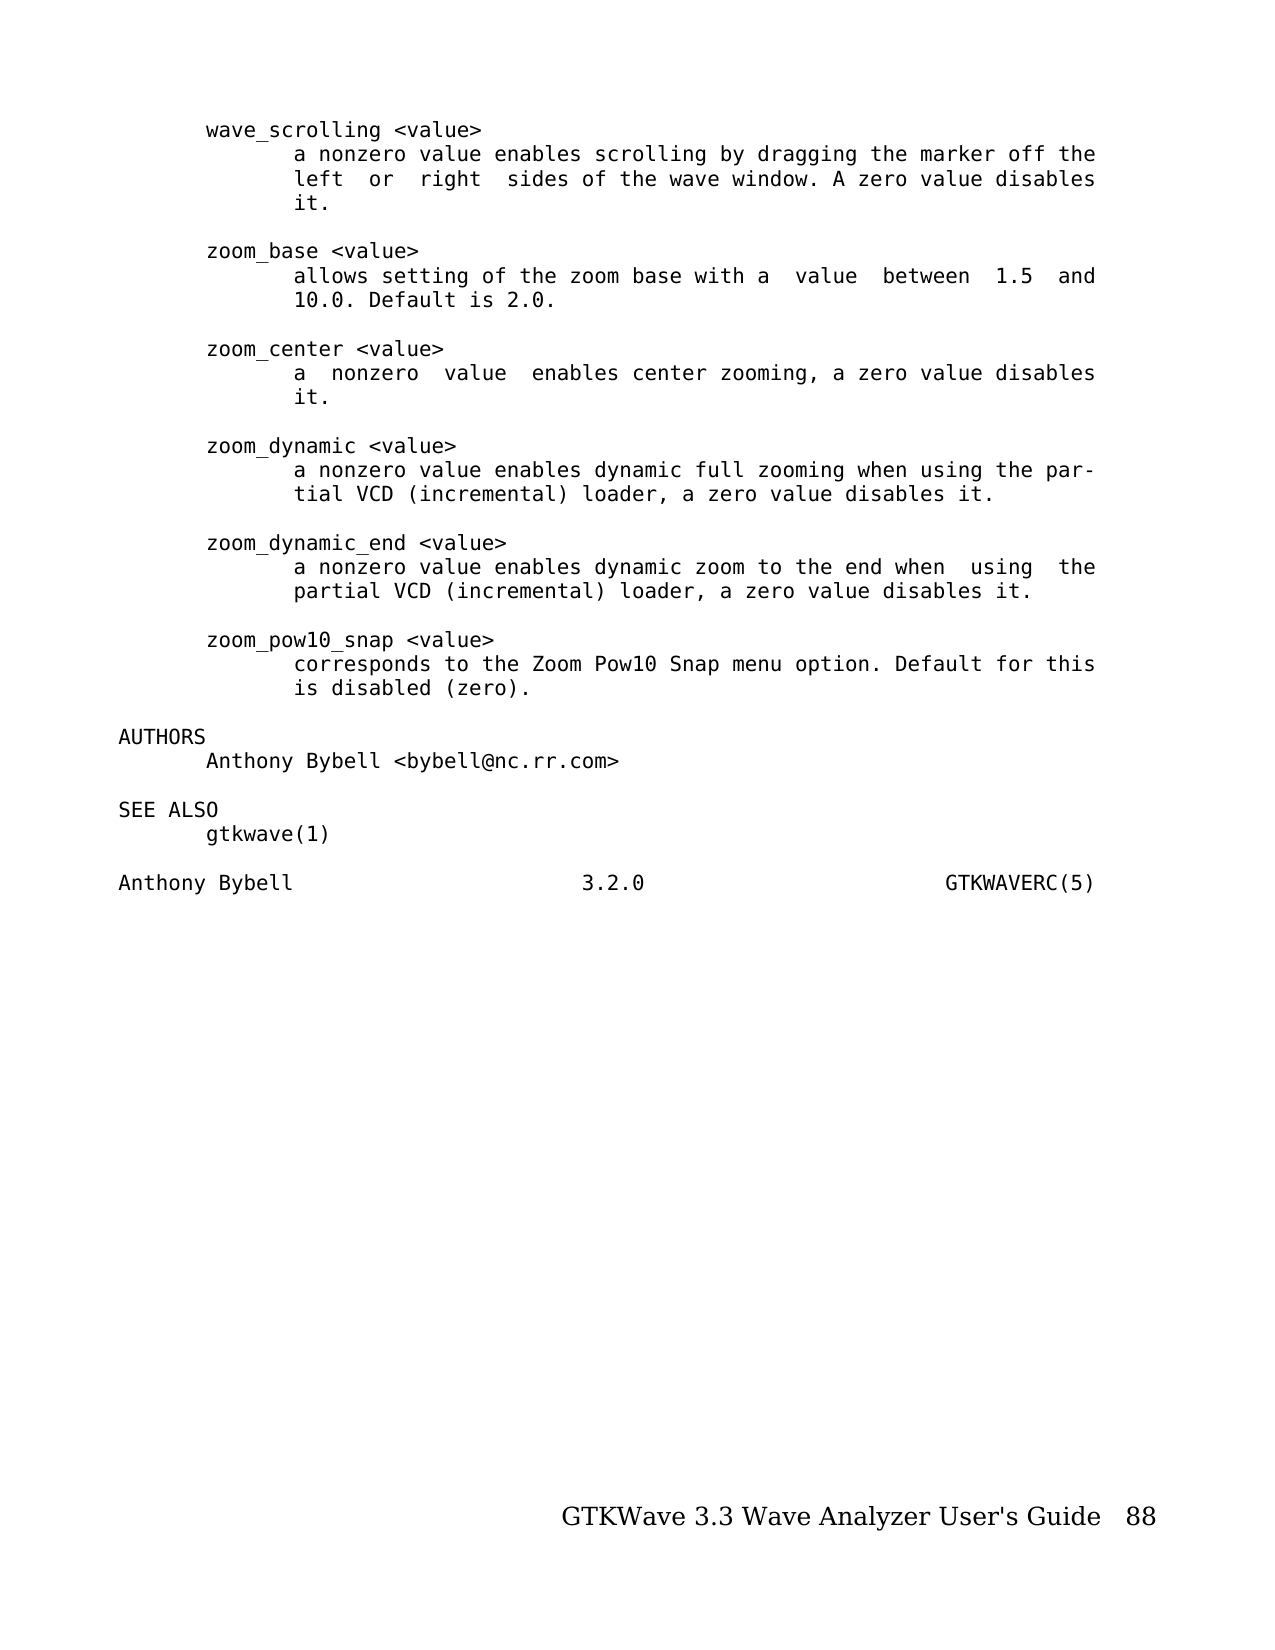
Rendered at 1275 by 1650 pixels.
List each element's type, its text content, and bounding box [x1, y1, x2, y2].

text a nonzero value enables dynamic full zooming when using the par- [118, 458, 1157, 482]
text Anthony Bybell 3.2.0 GTKWAVERC(5) [118, 871, 1157, 895]
text it. [118, 191, 1157, 215]
text allows setting of the zoom base with a value between 1.5 and [118, 264, 1157, 288]
text a nonzero value enables scrolling by dragging the marker off the [118, 142, 1157, 167]
text left or right sides of the wave window. A zero value disables [118, 167, 1157, 191]
text a nonzero value enables center zooming, a zero value disables [118, 361, 1157, 385]
text gtkwave(1) [118, 822, 1157, 846]
text zoom_center <value> [118, 337, 1157, 361]
text it. [118, 385, 1157, 409]
text corresponds to the Zoom Pow10 Snap menu option. Default for this [118, 652, 1157, 676]
text zoom_base <value> [118, 239, 1157, 264]
text is disabled (zero). [118, 676, 1157, 701]
text AUTHORS [118, 725, 1157, 749]
text zoom_dynamic_end <value> [118, 531, 1157, 555]
text zoom_dynamic <value> [118, 434, 1157, 458]
text 10.0. Default is 2.0. [118, 288, 1157, 312]
text Anthony Bybell <bybell@nc.rr.com> [118, 749, 1157, 773]
text partial VCD (incremental) loader, a zero value disables it. [118, 579, 1157, 603]
text zoom_pow10_snap <value> [118, 628, 1157, 652]
text tial VCD (incremental) loader, a zero value disables it. [118, 482, 1157, 506]
text wave_scrolling <value> [118, 118, 1157, 142]
text a nonzero value enables dynamic zoom to the end when using the [118, 555, 1157, 579]
text SEE ALSO [118, 798, 1157, 822]
